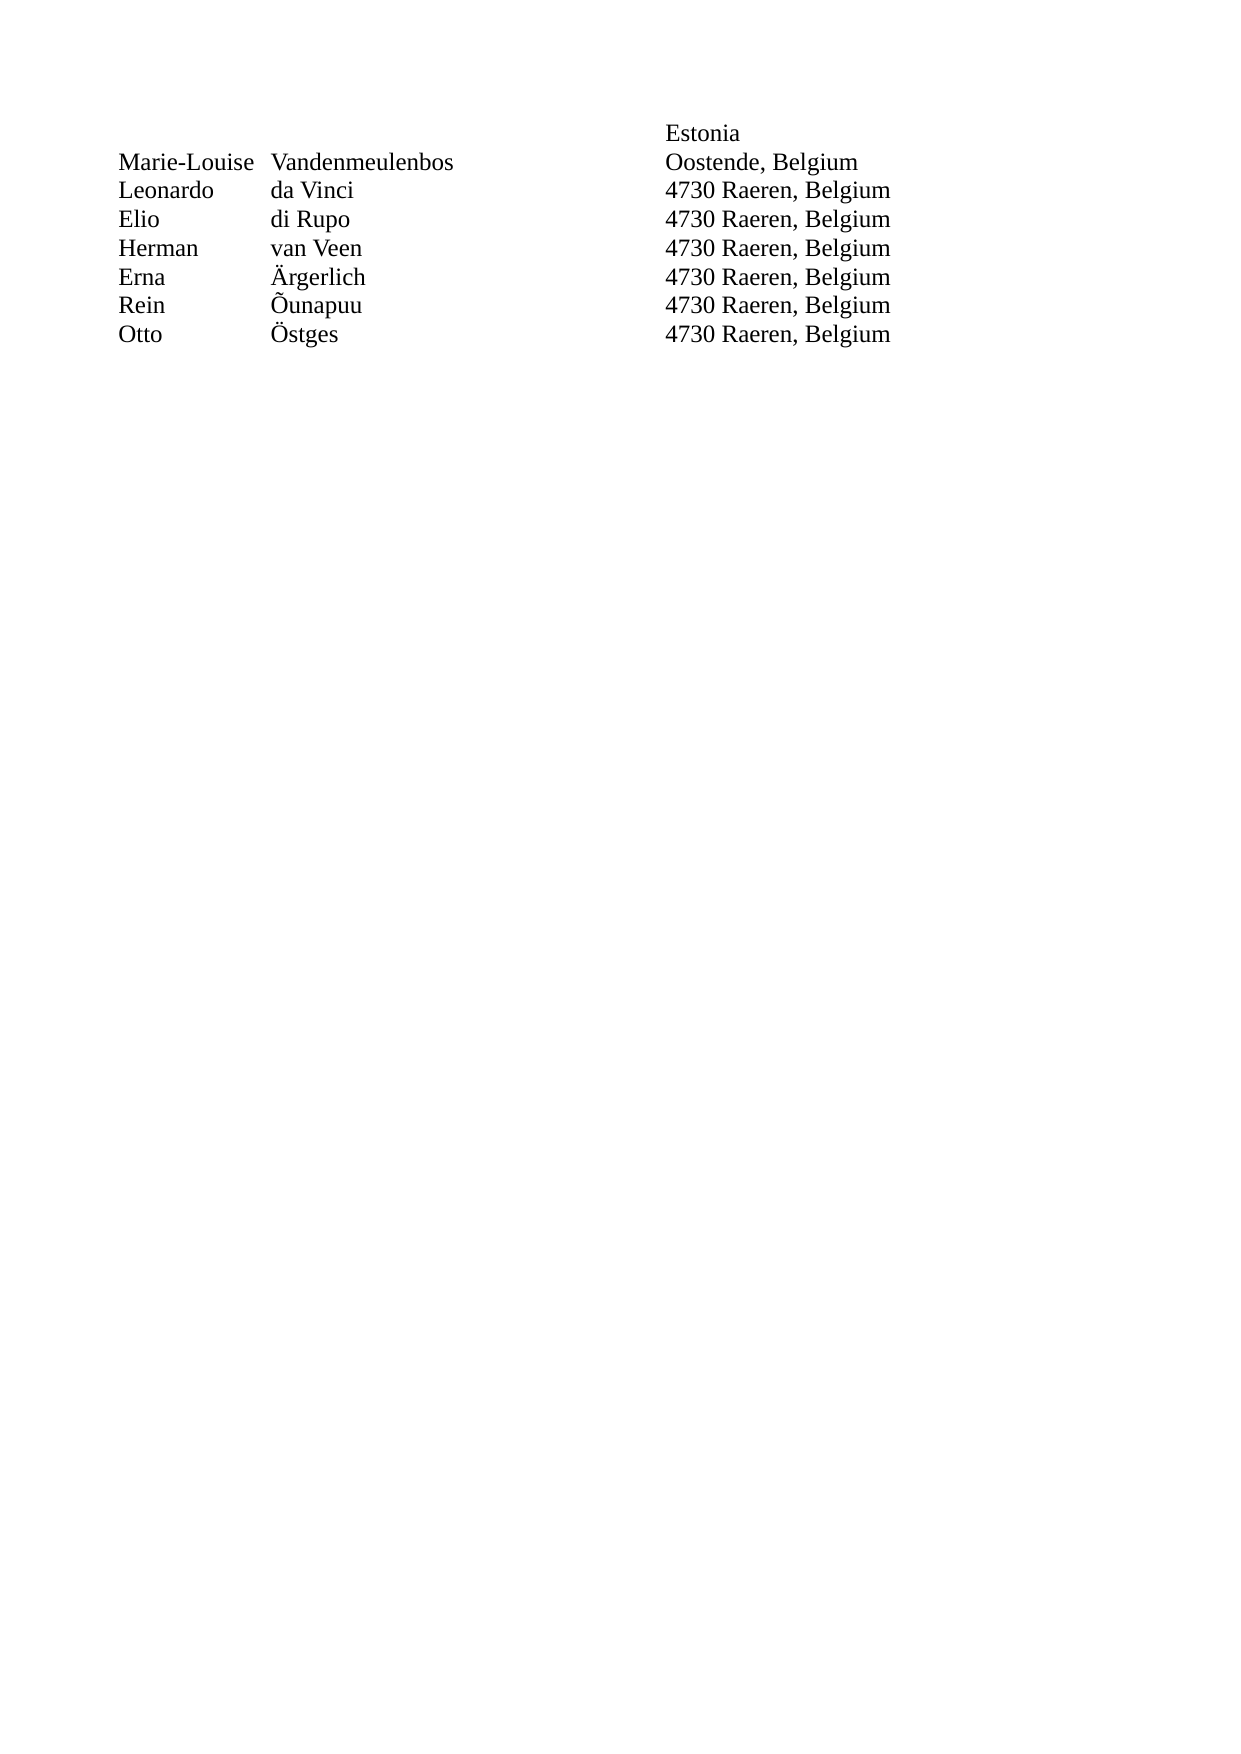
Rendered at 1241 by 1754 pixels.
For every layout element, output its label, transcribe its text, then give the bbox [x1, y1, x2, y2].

table_cell Östges [270, 319, 575, 348]
table_cell Leonardo [118, 176, 270, 204]
table_cell [575, 118, 665, 147]
table_cell [575, 262, 665, 291]
table_cell da Vinci [270, 176, 575, 204]
table_cell 4730 Raeren, Belgium [665, 233, 1122, 262]
table_cell 4730 Raeren, Belgium [665, 176, 1122, 204]
table_cell 4730 Raeren, Belgium [665, 319, 1122, 348]
table_cell [118, 118, 270, 147]
table_cell Marie-Louise [118, 147, 270, 176]
table_cell di Rupo [270, 204, 575, 233]
table_cell [270, 118, 575, 147]
table_cell [575, 147, 665, 176]
table_cell [575, 291, 665, 319]
table_cell van Veen [270, 233, 575, 262]
table_cell [575, 233, 665, 262]
table_cell 4730 Raeren, Belgium [665, 204, 1122, 233]
table_cell Ärgerlich [270, 262, 575, 291]
table_cell [575, 204, 665, 233]
table_cell Elio [118, 204, 270, 233]
table_cell Rein [118, 291, 270, 319]
table_cell 4730 Raeren, Belgium [665, 291, 1122, 319]
table_cell Vandenmeulenbos [270, 147, 575, 176]
table_cell Estonia [665, 118, 1122, 147]
table_cell Oostende, Belgium [665, 147, 1122, 176]
table_cell Herman [118, 233, 270, 262]
table_cell Erna [118, 262, 270, 291]
table_cell Otto [118, 319, 270, 348]
table_cell 4730 Raeren, Belgium [665, 262, 1122, 291]
table_cell [575, 176, 665, 204]
table_cell Õunapuu [270, 291, 575, 319]
table_cell [575, 319, 665, 348]
